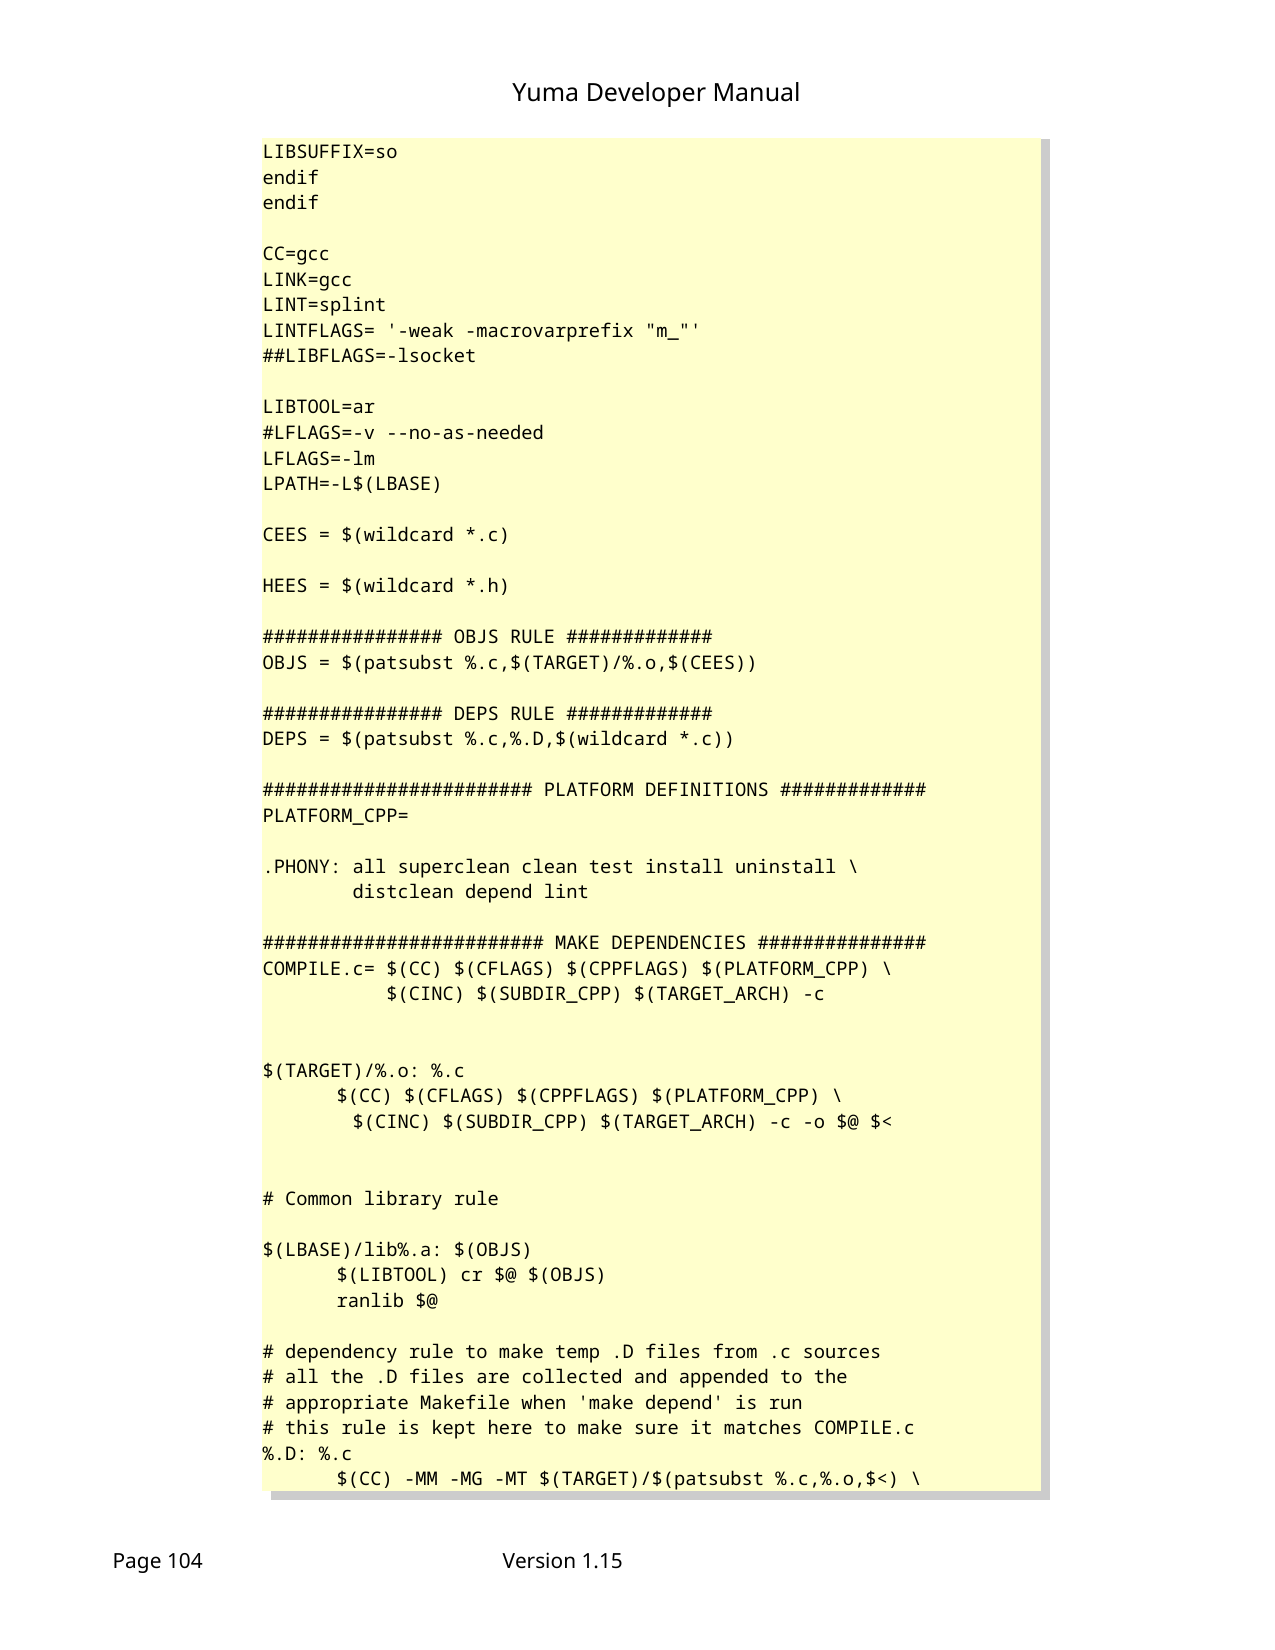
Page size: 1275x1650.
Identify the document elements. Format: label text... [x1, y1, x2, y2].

text ranlib $@ [262, 1287, 1041, 1312]
text .PHONY: all superclean clean test install uninstall \ [262, 853, 1041, 879]
text LINT=splint [262, 292, 1041, 317]
text CC=gcc [262, 241, 1041, 266]
text ##LIBFLAGS=-lsocket [262, 343, 1041, 368]
text LFLAGS=-lm [262, 445, 1041, 470]
text $(CC) -MM -MG -MT $(TARGET)/$(patsubst %.c,%.o,$<) \ [262, 1466, 1041, 1491]
text # appropriate Makefile when 'make depend' is run [262, 1389, 1041, 1414]
text LINTFLAGS= '-weak -macrovarprefix "m_"' [262, 317, 1041, 343]
text OBJS = $(patsubst %.c,$(TARGET)/%.o,$(CEES)) [262, 649, 1041, 674]
text # all the .D files are collected and appended to the [262, 1363, 1041, 1389]
text CEES = $(wildcard *.c) [262, 521, 1041, 547]
text $(LIBTOOL) cr $@ $(OBJS) [262, 1261, 1041, 1287]
text LIBSUFFIX=so [262, 138, 1041, 164]
text $(CINC) $(SUBDIR_CPP) $(TARGET_ARCH) -c -o $@ $< [262, 1108, 1041, 1134]
text %.D: %.c [262, 1440, 1041, 1466]
text # dependency rule to make temp .D files from .c sources [262, 1338, 1041, 1363]
text COMPILE.c= $(CC) $(CFLAGS) $(CPPFLAGS) $(PLATFORM_CPP) \ [262, 955, 1041, 981]
text ######################## PLATFORM DEFINITIONS ############# [262, 777, 1041, 802]
text LPATH=-L$(LBASE) [262, 470, 1041, 496]
text HEES = $(wildcard *.h) [262, 572, 1041, 598]
text # Common library rule [262, 1185, 1041, 1210]
text endif [262, 164, 1041, 189]
text ################ DEPS RULE ############# [262, 700, 1041, 726]
text ################ OBJS RULE ############# [262, 623, 1041, 649]
text $(TARGET)/%.o: %.c [262, 1057, 1041, 1083]
text $(LBASE)/lib%.a: $(OBJS) [262, 1236, 1041, 1261]
text PLATFORM_CPP= [262, 802, 1041, 828]
text $(CC) $(CFLAGS) $(CPPFLAGS) $(PLATFORM_CPP) \ [262, 1083, 1041, 1108]
text #LFLAGS=-v --no-as-needed [262, 419, 1041, 445]
text $(CINC) $(SUBDIR_CPP) $(TARGET_ARCH) -c [262, 981, 1041, 1006]
text distclean depend lint [262, 879, 1041, 904]
text ######################### MAKE DEPENDENCIES ############### [262, 930, 1041, 955]
text # this rule is kept here to make sure it matches COMPILE.c [262, 1414, 1041, 1440]
text LINK=gcc [262, 266, 1041, 292]
text DEPS = $(patsubst %.c,%.D,$(wildcard *.c)) [262, 726, 1041, 751]
text endif [262, 189, 1041, 215]
text LIBTOOL=ar [262, 394, 1041, 419]
